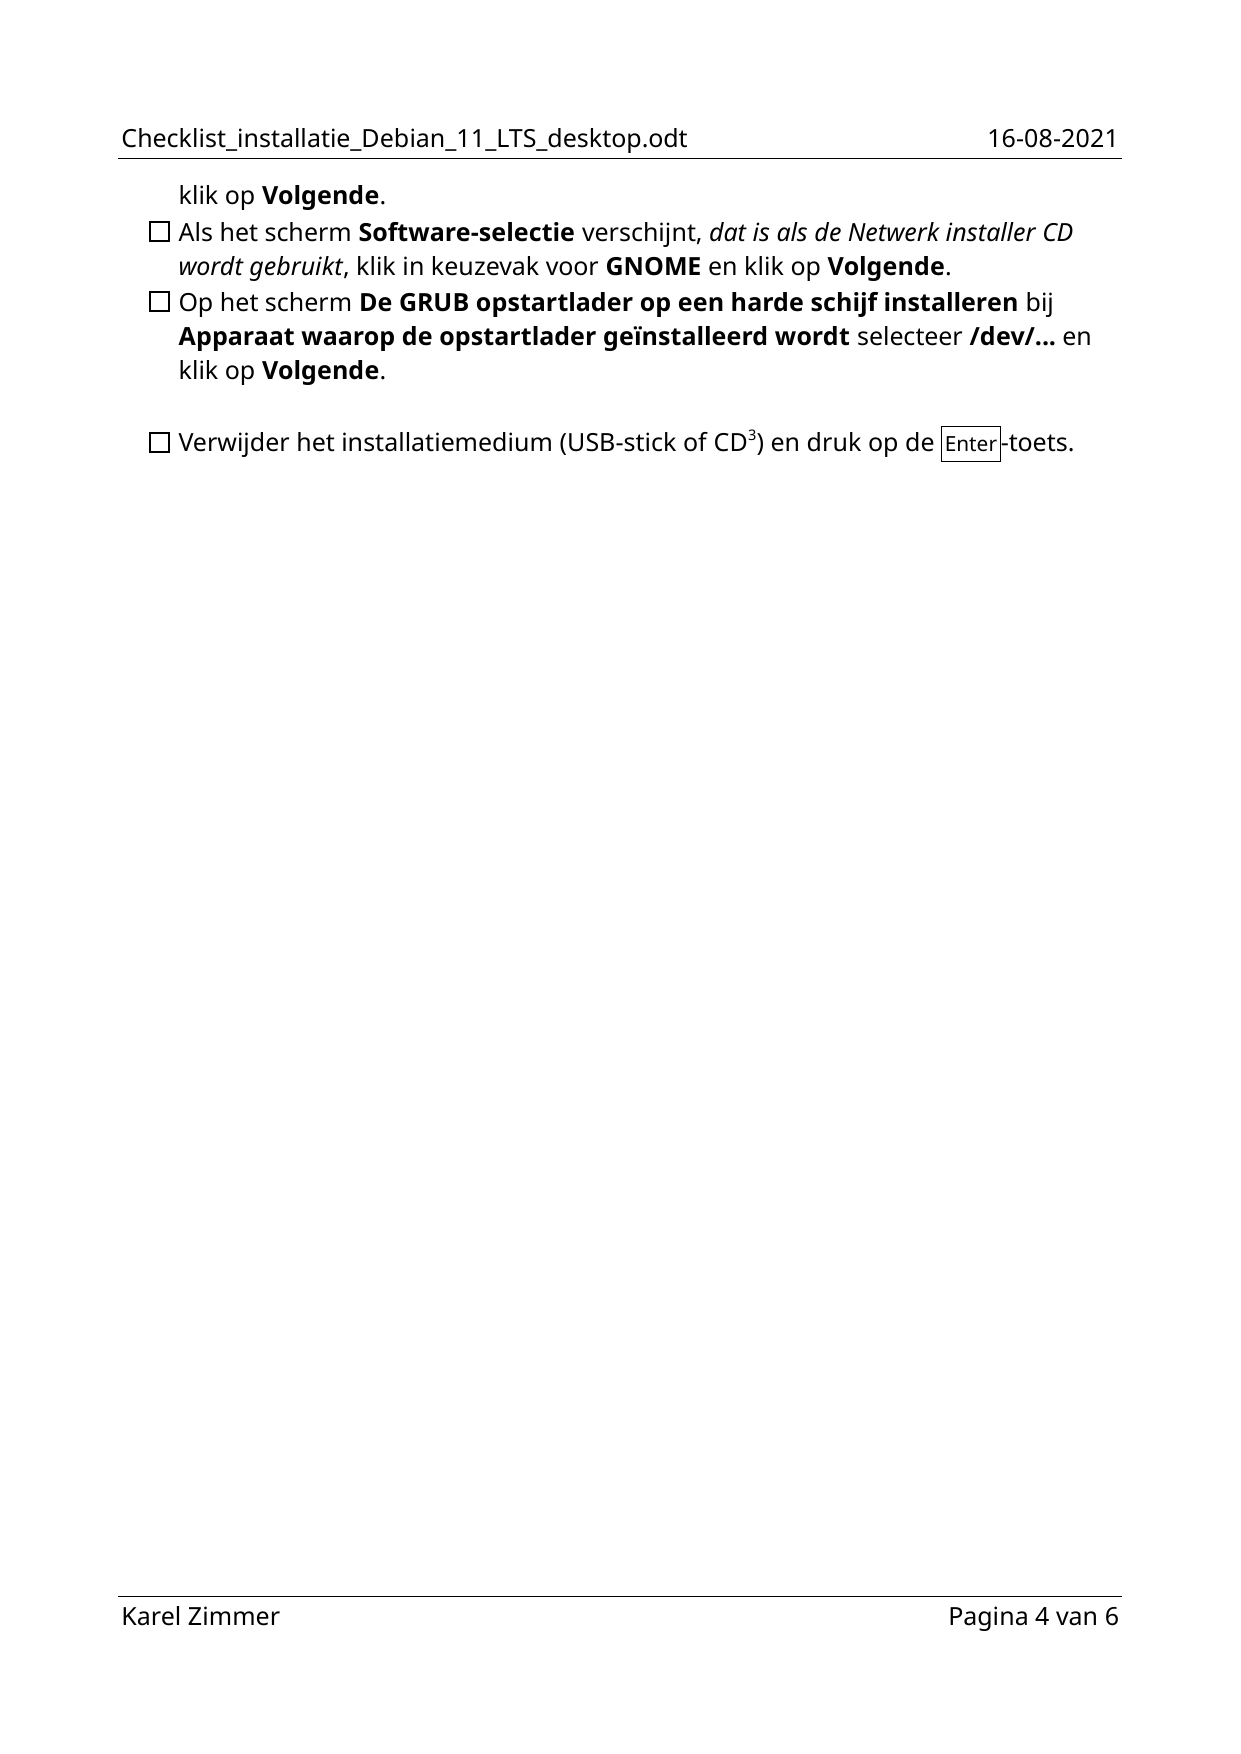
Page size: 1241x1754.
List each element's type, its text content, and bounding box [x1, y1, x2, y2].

table_cell Als het scherm Software-selectie verschijnt, dat is als de Netwerk installer CD wordt gebruikt, klik in keuzevak voor GNOME en klik op Volgende. [177, 213, 1121, 283]
table_cell [141, 388, 177, 424]
table_cell [141, 213, 177, 283]
table_cell [141, 177, 177, 213]
table_cell [141, 424, 177, 462]
table_cell [141, 284, 177, 388]
table_cell Verwijder het installatiemedium (USB-stick of CD3) en druk op de Enter-toets. [177, 424, 1121, 462]
table_cell klik op Volgende. [177, 177, 1121, 213]
table_cell Op het scherm De GRUB opstartlader op een harde schijf installeren bij Apparaat waarop de opstartlader geïnstalleerd wordt selecteer /dev/... en klik op Volgende. [177, 284, 1121, 388]
table_cell [177, 388, 1121, 424]
